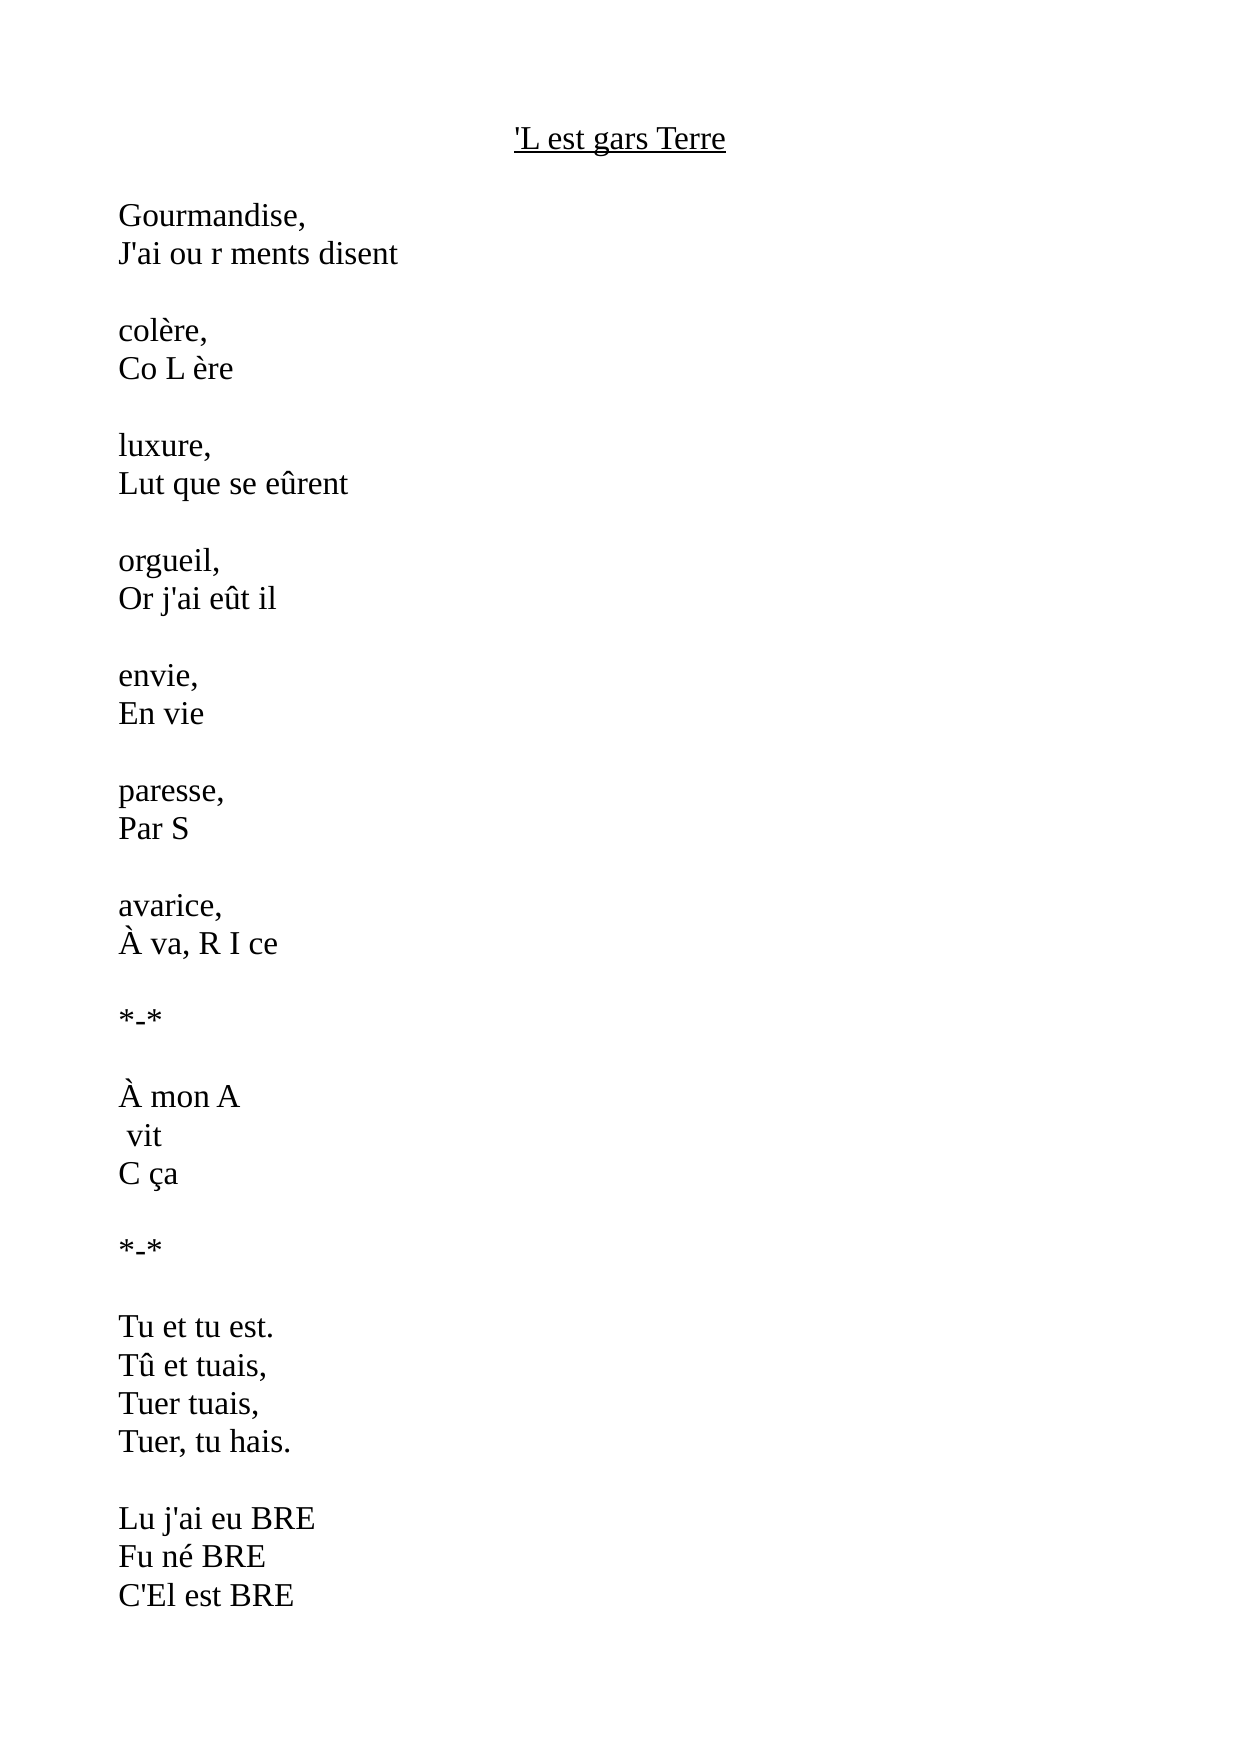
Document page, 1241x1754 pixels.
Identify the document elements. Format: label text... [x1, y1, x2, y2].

text colère, [118, 310, 1122, 348]
text À mon A [118, 1076, 1122, 1115]
text En vie [118, 693, 1122, 731]
text Par S [118, 808, 1122, 846]
text avarice, [118, 885, 1122, 923]
text luxure, [118, 425, 1122, 463]
text 'L est gars Terre [118, 118, 1122, 156]
text Fu né BRE [118, 1536, 1122, 1575]
text *-* [118, 1000, 1122, 1038]
text paresse, [118, 770, 1122, 808]
text À va, R I ce [118, 923, 1122, 961]
text Tuer, tu hais. [118, 1421, 1122, 1460]
text vit [118, 1115, 1122, 1153]
text C'El est BRE [118, 1575, 1122, 1613]
text Or j'ai eût il [118, 578, 1122, 616]
text Tu et tu est. [118, 1306, 1122, 1345]
text Tuer tuais, [118, 1383, 1122, 1421]
text Lu j'ai eu BRE [118, 1498, 1122, 1536]
text orgueil, [118, 540, 1122, 578]
text Co L ère [118, 348, 1122, 386]
text J'ai ou r ments disent [118, 233, 1122, 271]
text Gourmandise, [118, 195, 1122, 233]
text Tû et tuais, [118, 1345, 1122, 1383]
text *-* [118, 1230, 1122, 1268]
text envie, [118, 655, 1122, 693]
text C ça [118, 1153, 1122, 1191]
text Lut que se eûrent [118, 463, 1122, 501]
